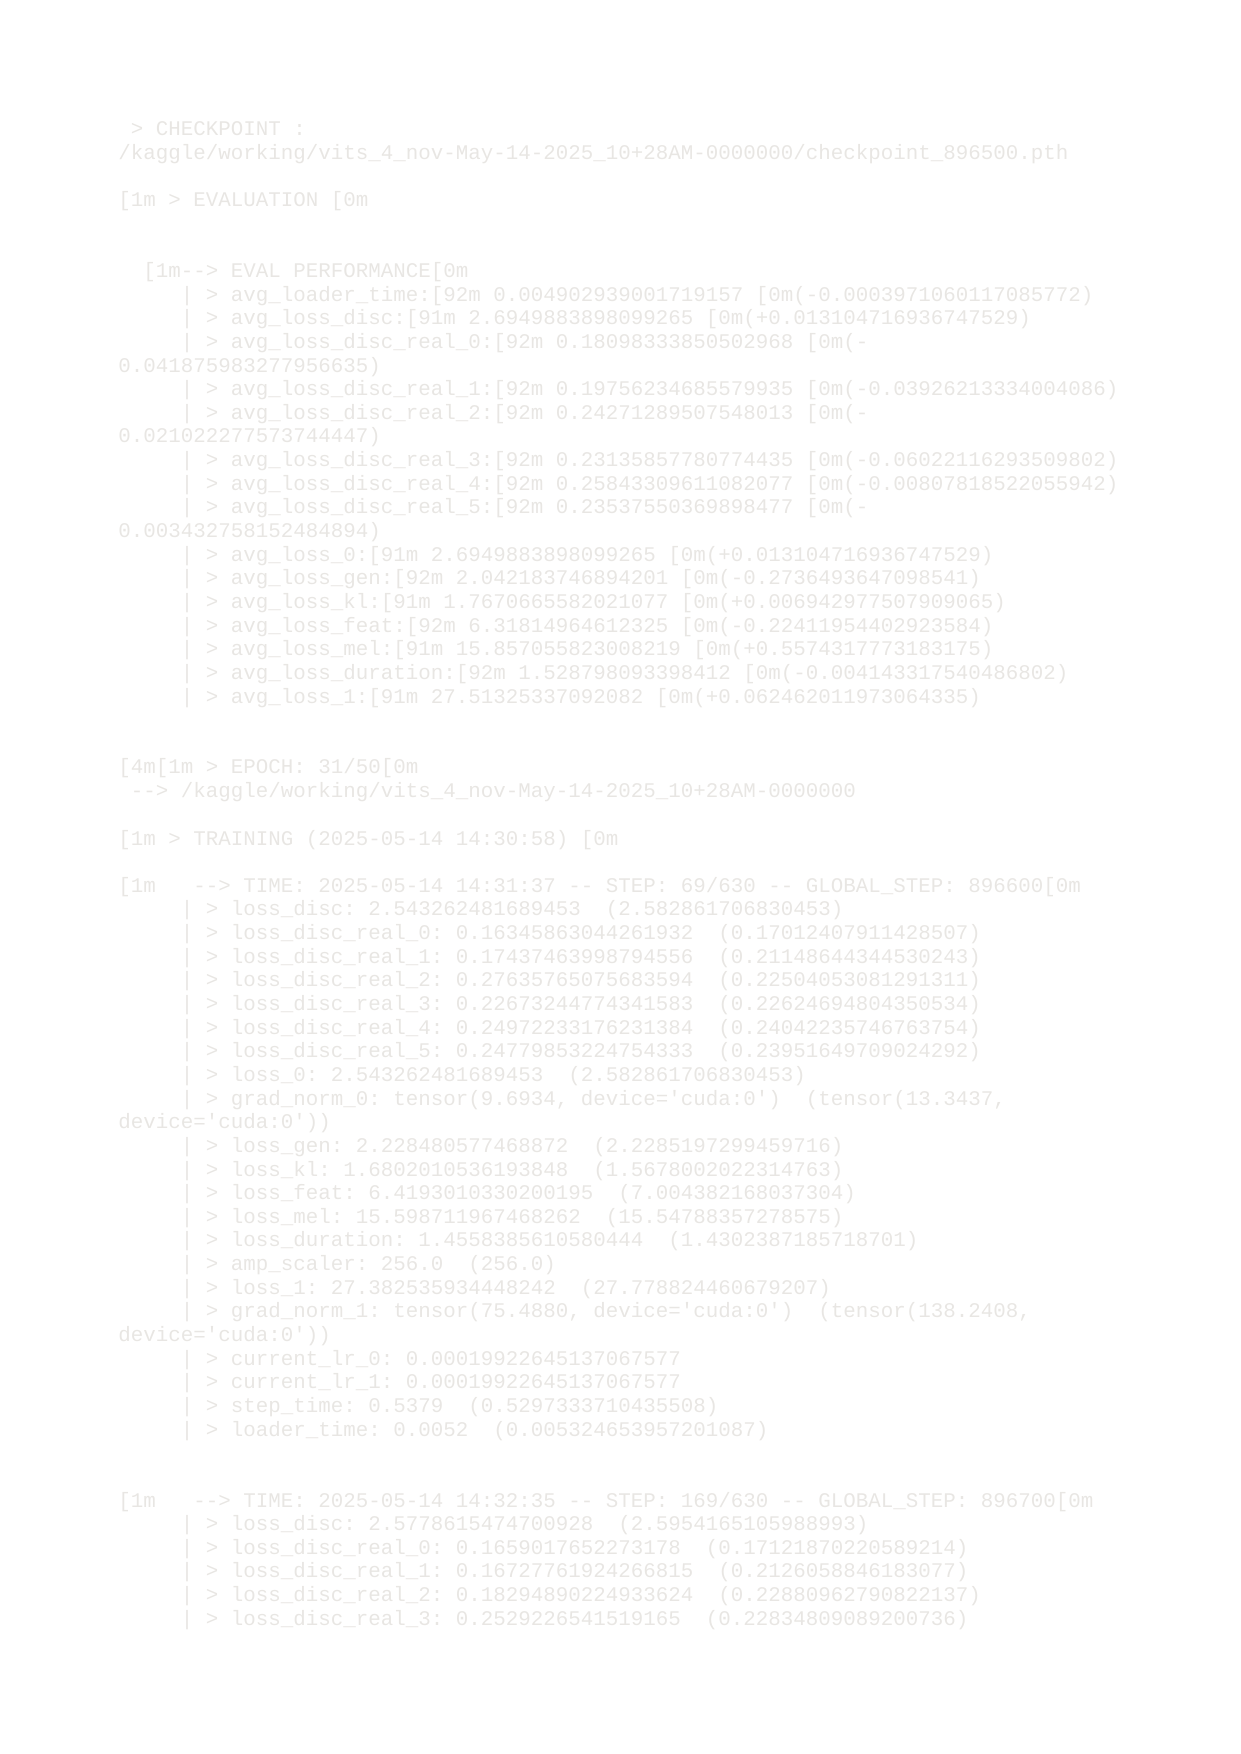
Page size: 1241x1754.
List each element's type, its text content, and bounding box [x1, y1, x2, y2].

text | > loss_kl: 1.6802010536193848 (1.5678002022314763) [118, 1158, 1122, 1182]
text | > avg_loss_duration:[92m 1.528798093398412 [0m(-0.004143317540486802) [118, 662, 1122, 686]
text | > loss_disc_real_1: 0.17437463998794556 (0.21148644344530243) [118, 946, 1122, 969]
text | > avg_loss_0:[91m 2.6949883898099265 [0m(+0.013104716936747529) [118, 544, 1122, 567]
text | > loss_disc_real_3: 0.22673244774341583 (0.22624694804350534) [118, 993, 1122, 1017]
text | > avg_loss_feat:[92m 6.31814964612325 [0m(-0.22411954402923584) [118, 615, 1122, 638]
text [1m --> TIME: 2025-05-14 14:31:37 -- STEP: 69/630 -- GLOBAL_STEP: 896600[0m [118, 875, 1122, 898]
text | > loss_disc: 2.543262481689453 (2.582861706830453) [118, 898, 1122, 922]
text | > loss_disc_real_3: 0.2529226541519165 (0.22834809089200736) [118, 1608, 1122, 1631]
text [1m > EVALUATION [0m [118, 189, 1122, 213]
text | > loss_0: 2.543262481689453 (2.582861706830453) [118, 1064, 1122, 1088]
text | > grad_norm_1: tensor(75.4880, device='cuda:0') (tensor(138.2408, device='cuda:0')) [118, 1300, 1122, 1348]
text | > loss_disc: 2.5778615474700928 (2.5954165105988993) [118, 1513, 1122, 1537]
text | > step_time: 0.5379 (0.5297333710435508) [118, 1395, 1122, 1419]
text | > avg_loss_mel:[91m 15.857055823008219 [0m(+0.5574317773183175) [118, 638, 1122, 662]
text [1m--> EVAL PERFORMANCE[0m [118, 260, 1122, 284]
text [1m --> TIME: 2025-05-14 14:32:35 -- STEP: 169/630 -- GLOBAL_STEP: 896700[0m [118, 1489, 1122, 1513]
text | > amp_scaler: 256.0 (256.0) [118, 1253, 1122, 1277]
text | > avg_loss_disc_real_5:[92m 0.23537550369898477 [0m(-0.003432758152484894) [118, 496, 1122, 544]
text | > loader_time: 0.0052 (0.005324653957201087) [118, 1419, 1122, 1442]
text | > avg_loss_1:[91m 27.51325337092082 [0m(+0.062462011973064335) [118, 686, 1122, 709]
text > CHECKPOINT : /kaggle/working/vits_4_nov-May-14-2025_10+28AM-0000000/checkpoint_896500.pth [118, 118, 1122, 165]
text | > avg_loss_disc_real_3:[92m 0.23135857780774435 [0m(-0.06022116293509802) [118, 449, 1122, 473]
text | > avg_loader_time:[92m 0.004902939001719157 [0m(-0.0003971060117085772) [118, 284, 1122, 307]
text | > loss_disc_real_1: 0.16727761924266815 (0.2126058846183077) [118, 1561, 1122, 1584]
text | > loss_disc_real_5: 0.24779853224754333 (0.23951649709024292) [118, 1040, 1122, 1064]
text [1m > TRAINING (2025-05-14 14:30:58) [0m [118, 827, 1122, 851]
text | > avg_loss_disc_real_2:[92m 0.24271289507548013 [0m(-0.021022277573744447) [118, 402, 1122, 449]
text | > current_lr_0: 0.00019922645137067577 [118, 1348, 1122, 1371]
text | > avg_loss_disc_real_1:[92m 0.19756234685579935 [0m(-0.03926213334004086) [118, 378, 1122, 402]
text | > current_lr_1: 0.00019922645137067577 [118, 1371, 1122, 1395]
text | > loss_1: 27.382535934448242 (27.778824460679207) [118, 1277, 1122, 1300]
text | > avg_loss_disc:[91m 2.6949883898099265 [0m(+0.013104716936747529) [118, 307, 1122, 331]
text | > avg_loss_disc_real_0:[92m 0.18098333850502968 [0m(-0.041875983277956635) [118, 331, 1122, 378]
text | > loss_disc_real_0: 0.16345863044261932 (0.17012407911428507) [118, 922, 1122, 946]
text | > avg_loss_kl:[91m 1.7670665582021077 [0m(+0.006942977507909065) [118, 591, 1122, 615]
text | > loss_gen: 2.228480577468872 (2.2285197299459716) [118, 1135, 1122, 1158]
text | > avg_loss_disc_real_4:[92m 0.25843309611082077 [0m(-0.00807818522055942) [118, 473, 1122, 496]
text | > avg_loss_gen:[92m 2.042183746894201 [0m(-0.2736493647098541) [118, 567, 1122, 591]
text | > loss_disc_real_2: 0.27635765075683594 (0.22504053081291311) [118, 969, 1122, 993]
text | > loss_feat: 6.4193010330200195 (7.004382168037304) [118, 1182, 1122, 1206]
text [4m[1m > EPOCH: 31/50[0m [118, 757, 1122, 780]
text | > loss_disc_real_2: 0.18294890224933624 (0.22880962790822137) [118, 1584, 1122, 1608]
text | > loss_mel: 15.598711967468262 (15.54788357278575) [118, 1206, 1122, 1229]
text | > loss_disc_real_4: 0.24972233176231384 (0.24042235746763754) [118, 1017, 1122, 1040]
text | > loss_disc_real_0: 0.1659017652273178 (0.17121870220589214) [118, 1537, 1122, 1561]
text | > grad_norm_0: tensor(9.6934, device='cuda:0') (tensor(13.3437, device='cuda:0')) [118, 1088, 1122, 1135]
text --> /kaggle/working/vits_4_nov-May-14-2025_10+28AM-0000000 [118, 780, 1122, 804]
text | > loss_duration: 1.4558385610580444 (1.4302387185718701) [118, 1229, 1122, 1253]
